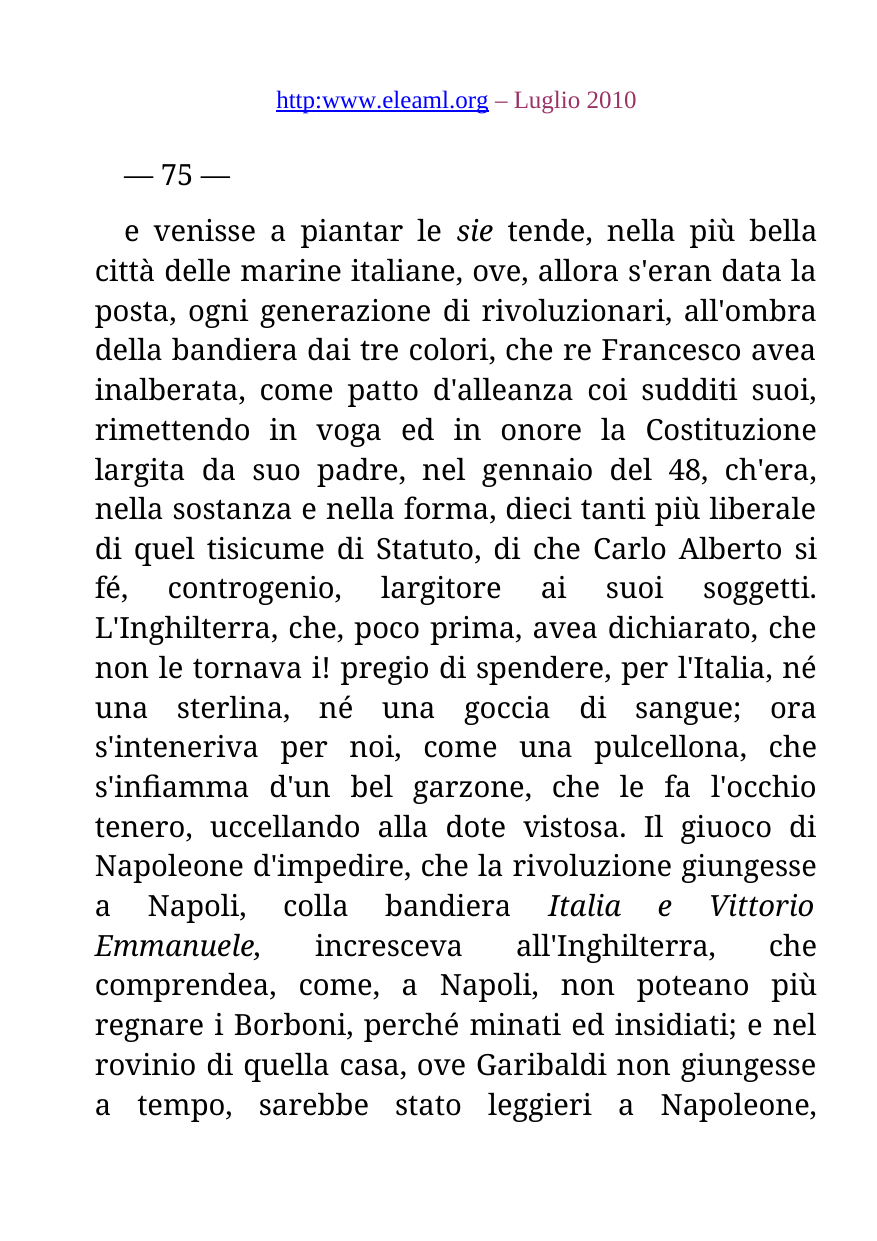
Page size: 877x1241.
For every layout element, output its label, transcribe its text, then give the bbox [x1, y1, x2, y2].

text e venisse a piantar le sie tende, nella più bella città delle marine italiane, ove, allora s'eran data la posta, ogni generazione di rivoluzionari, all'ombra della bandiera dai tre colori, che re Francesco avea inalberata, come patto d'alleanza coi sudditi suoi, rimettendo in voga ed in onore la Costituzione largita da suo padre, nel gennaio del 48, ch'era, nella sostanza e nella forma, dieci tanti più liberale di quel tisicume di Statuto, di che Carlo Alberto si fé, controgenio, largitore ai suoi soggetti. L'Inghilterra, che, poco prima, avea dichiarato, che non le tornava i! pregio di spendere, per l'Italia, né una sterlina, né una goccia di sangue; ora s'inteneriva per noi, come una pulcellona, che s'infiamma d'un bel garzone, che le fa l'occhio tenero, uccellando alla dote vistosa. Il giuoco di Napoleone d'impedire, che la rivoluzione giungesse a Napoli, colla bandiera Italia e Vittorio Emmanuele, incresceva all'Inghilterra, che comprendea, come, a Napoli, non poteano più regnare i Borboni, perché minati ed insidiati; e nel rovinio di quella casa, ove Garibaldi non giungesse a tempo, sarebbe stato leggieri a Napoleone, [94, 211, 818, 1123]
text — 75 — [94, 154, 818, 193]
